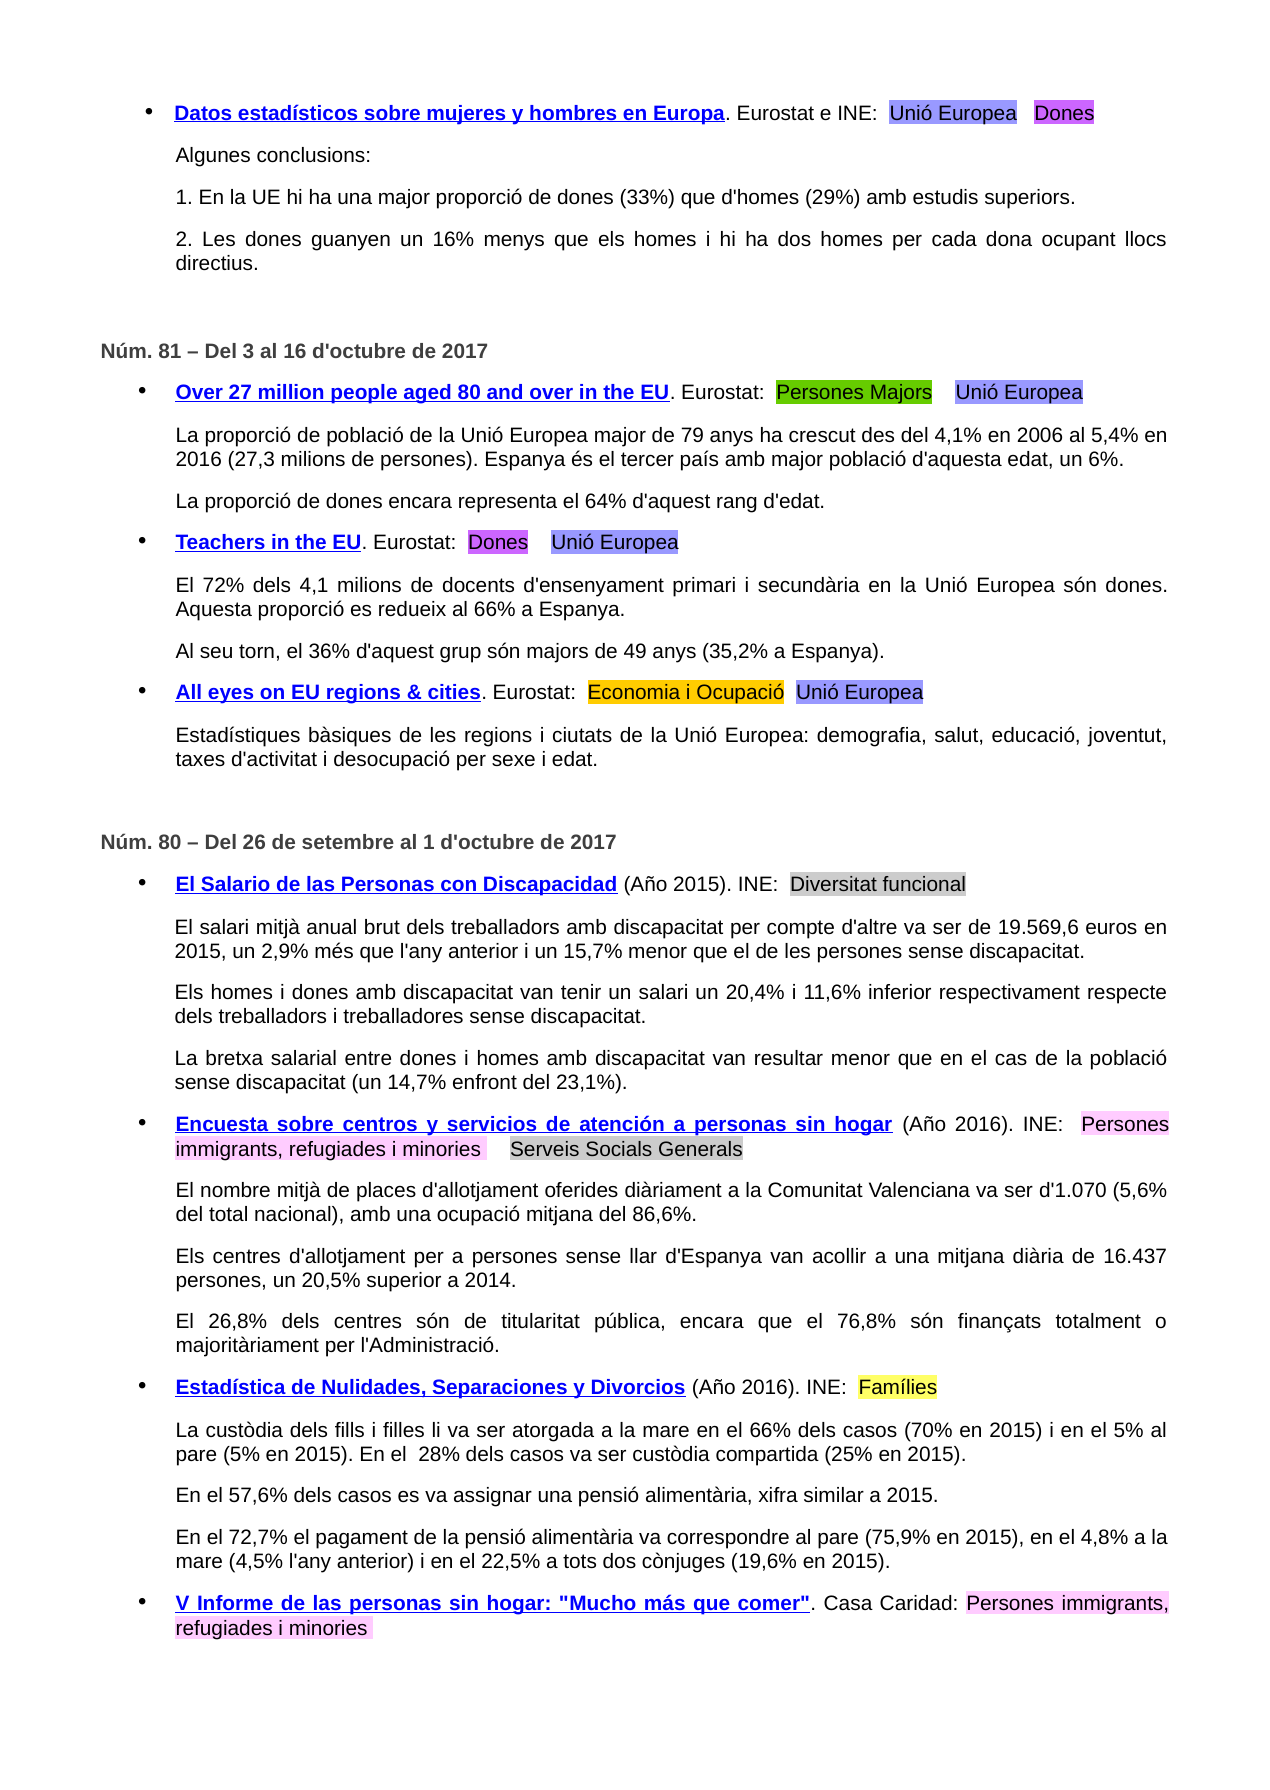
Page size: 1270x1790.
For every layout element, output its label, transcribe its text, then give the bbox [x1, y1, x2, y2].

list El Salario de las Personas con Discapacidad (Año 2015). INE: Diversitat funcional [138, 872, 1169, 897]
list Over 27 million people aged 80 and over in the EU. Eurostat: Persones Majors Unió Europea [138, 380, 1169, 405]
text En el 57,6% dels casos es va assignar una pensió alimentària, xifra similar a 2015. [175, 1483, 1169, 1507]
text La proporció de dones encara representa el 64% d'aquest rang d'edat. [175, 488, 1169, 512]
subtitle All eyes on EU regions & cities. Eurostat: Economia i Ocupació Unió Europea [138, 680, 1169, 705]
text Al seu torn, el 36% d'aquest grup són majors de 49 anys (35,2% a Espanya). [175, 638, 1169, 662]
text Núm. 81 – Del 3 al 16 d'octubre de 2017 [100, 338, 1169, 362]
text 2. Les dones guanyen un 16% menys que els homes i hi ha dos homes per cada dona ocupant llocs directius. [175, 226, 1169, 274]
text El salari mitjà anual brut dels treballadors amb discapacitat per compte d'altre va ser de 19.569,6 euros en 2015, un 2,9% més que l'any anterior i un 15,7% menor que el de les persones sense discapacitat. [174, 914, 1169, 962]
text Algunes conclusions: [175, 143, 1169, 167]
text En el 72,7% el pagament de la pensió alimentària va correspondre al pare (75,9% en 2015), en el 4,8% a la mare (4,5% l'any anterior) i en el 22,5% a tots dos cònjuges (19,6% en 2015). [175, 1525, 1169, 1573]
list V Informe de las personas sin hogar: "Mucho más que comer". Casa Caridad: Persones immigrants, refugiades i minories [138, 1591, 1169, 1639]
text El 72% dels 4,1 milions de docents d'ensenyament primari i secundària en la Unió Europea són dones. Aquesta proporció es redueix al 66% a Espanya. [175, 573, 1169, 621]
text El 26,8% dels centres són de titularitat pública, encara que el 76,8% són finançats totalment o majoritàriament per l'Administració. [175, 1309, 1169, 1357]
text Els centres d'allotjament per a persones sense llar d'Espanya van acollir a una mitjana diària de 16.437 persones, un 20,5% superior a 2014. [175, 1244, 1169, 1292]
list Estadística de Nulidades, Separaciones y Divorcios (Año 2016). INE: Famílies [138, 1375, 1169, 1400]
text La bretxa salarial entre dones i homes amb discapacitat van resultar menor que en el cas de la població sense discapacitat (un 14,7% enfront del 23,1%). [174, 1046, 1169, 1094]
subtitle Datos estadísticos sobre mujeres y hombres en Europa. Eurostat e INE: Unió Europea Dones [144, 100, 1169, 125]
list Encuesta sobre centros y servicios de atención a personas sin hogar (Año 2016). INE: Persones immigrants, refugiades i minories Serveis Socials Generals [138, 1111, 1169, 1160]
text Núm. 80 – Del 26 de setembre al 1 d'octubre de 2017 [100, 830, 1169, 854]
text La custòdia dels fills i filles li va ser atorgada a la mare en el 66% dels casos (70% en 2015) i en el 5% al pare (5% en 2015). En el 28% dels casos va ser custòdia compartida (25% en 2015). [175, 1418, 1169, 1466]
subtitle Teachers in the EU. Eurostat: Dones Unió Europea [138, 530, 1169, 555]
text La proporció de població de la Unió Europea major de 79 anys ha crescut des del 4,1% en 2006 al 5,4% en 2016 (27,3 milions de persones). Espanya és el tercer país amb major població d'aquesta edat, un 6%. [175, 423, 1169, 471]
text 1. En la UE hi ha una major proporció de dones (33%) que d'homes (29%) amb estudis superiors. [175, 185, 1169, 209]
text Estadístiques bàsiques de les regions i ciutats de la Unió Europea: demografia, salut, educació, joventut, taxes d'activitat i desocupació per sexe i edat. [175, 723, 1169, 771]
text Els homes i dones amb discapacitat van tenir un salari un 20,4% i 11,6% inferior respectivament respecte dels treballadors i treballadores sense discapacitat. [174, 980, 1169, 1028]
text El nombre mitjà de places d'allotjament oferides diàriament a la Comunitat Valenciana va ser d'1.070 (5,6% del total nacional), amb una ocupació mitjana del 86,6%. [175, 1178, 1169, 1226]
